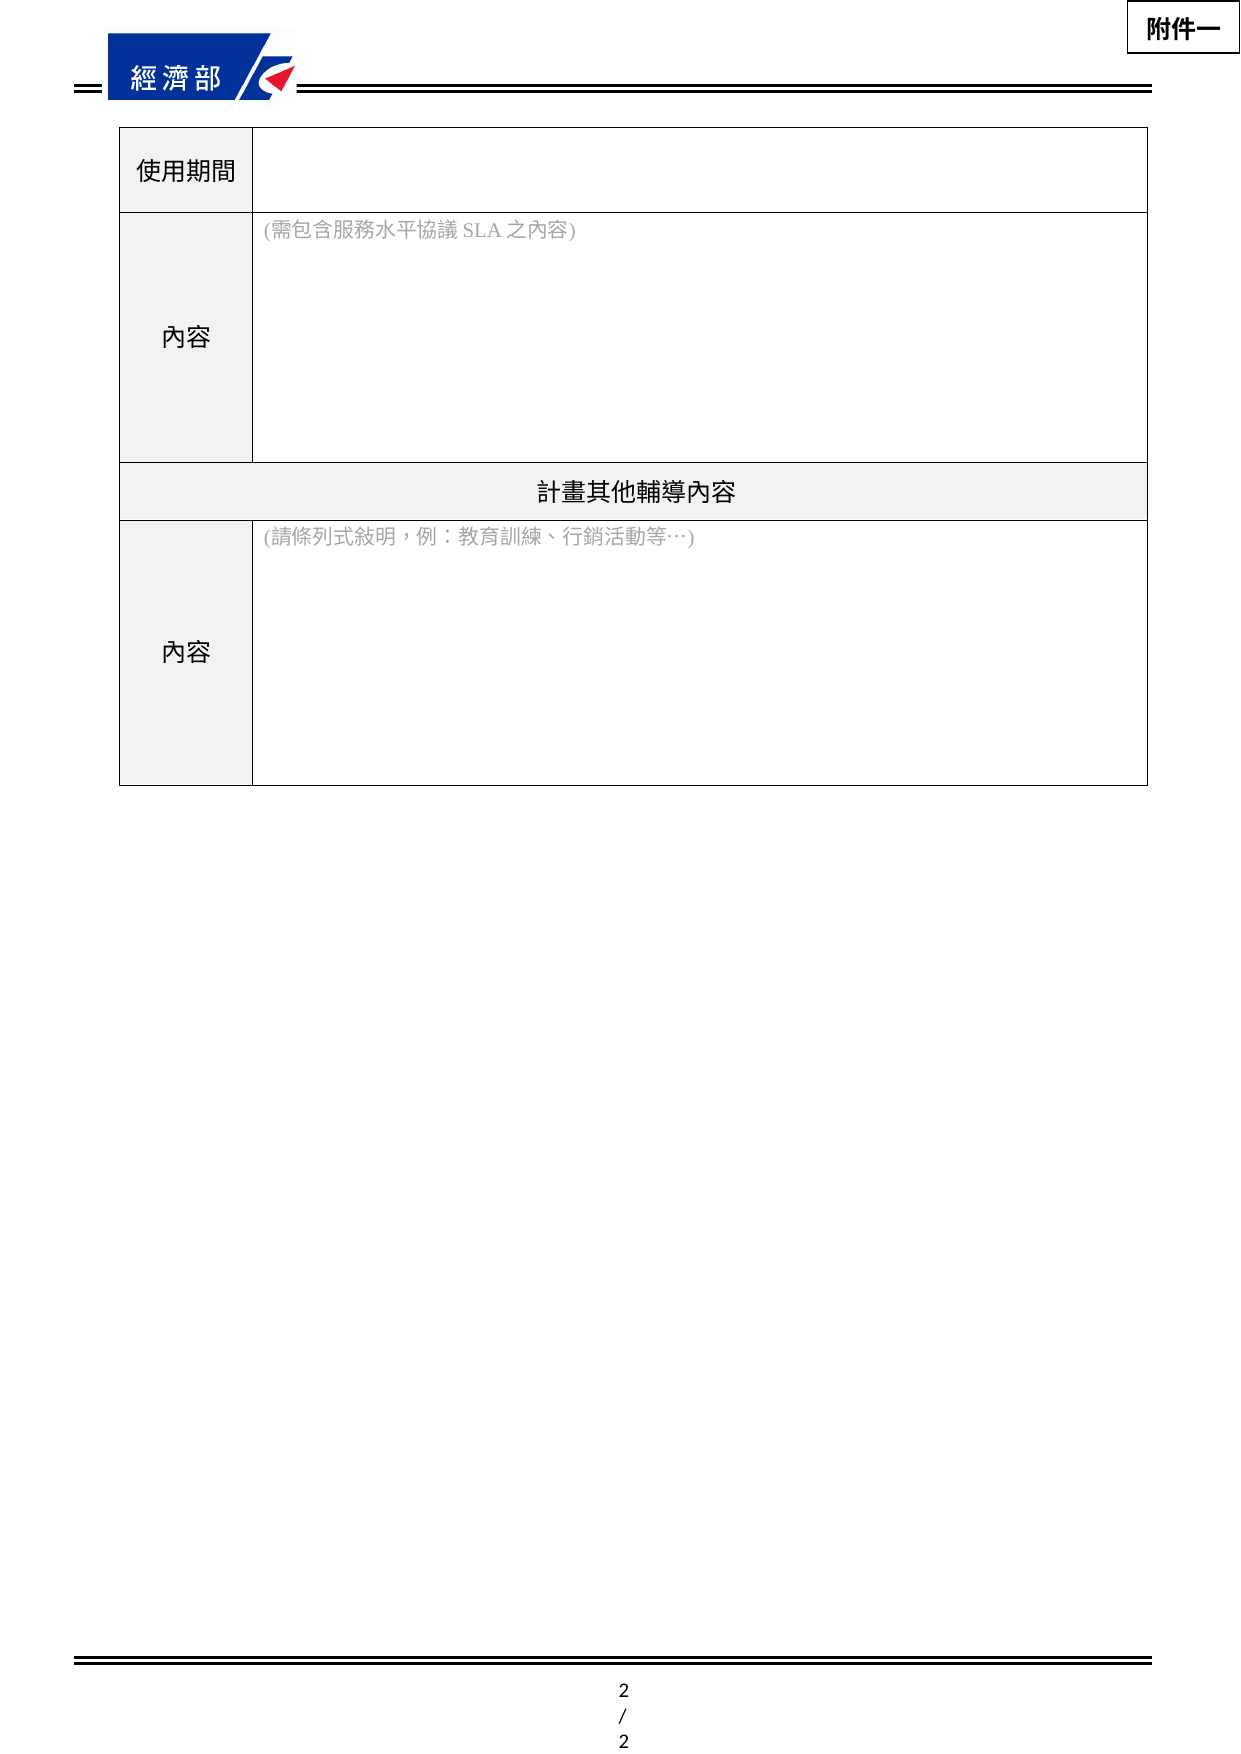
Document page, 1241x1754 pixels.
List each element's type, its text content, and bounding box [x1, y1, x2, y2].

table_cell 使用期間 [120, 128, 252, 212]
table_cell 內容 [120, 521, 252, 784]
table_cell [253, 128, 1147, 212]
table_cell (需包含服務水平協議SLA之內容) [253, 213, 1147, 462]
table_cell 計畫其他輔導內容 [120, 463, 1147, 519]
table_cell (請條列式敍明，例：教育訓練、行銷活動等…) [253, 521, 1147, 784]
table_cell 內容 [120, 213, 252, 462]
